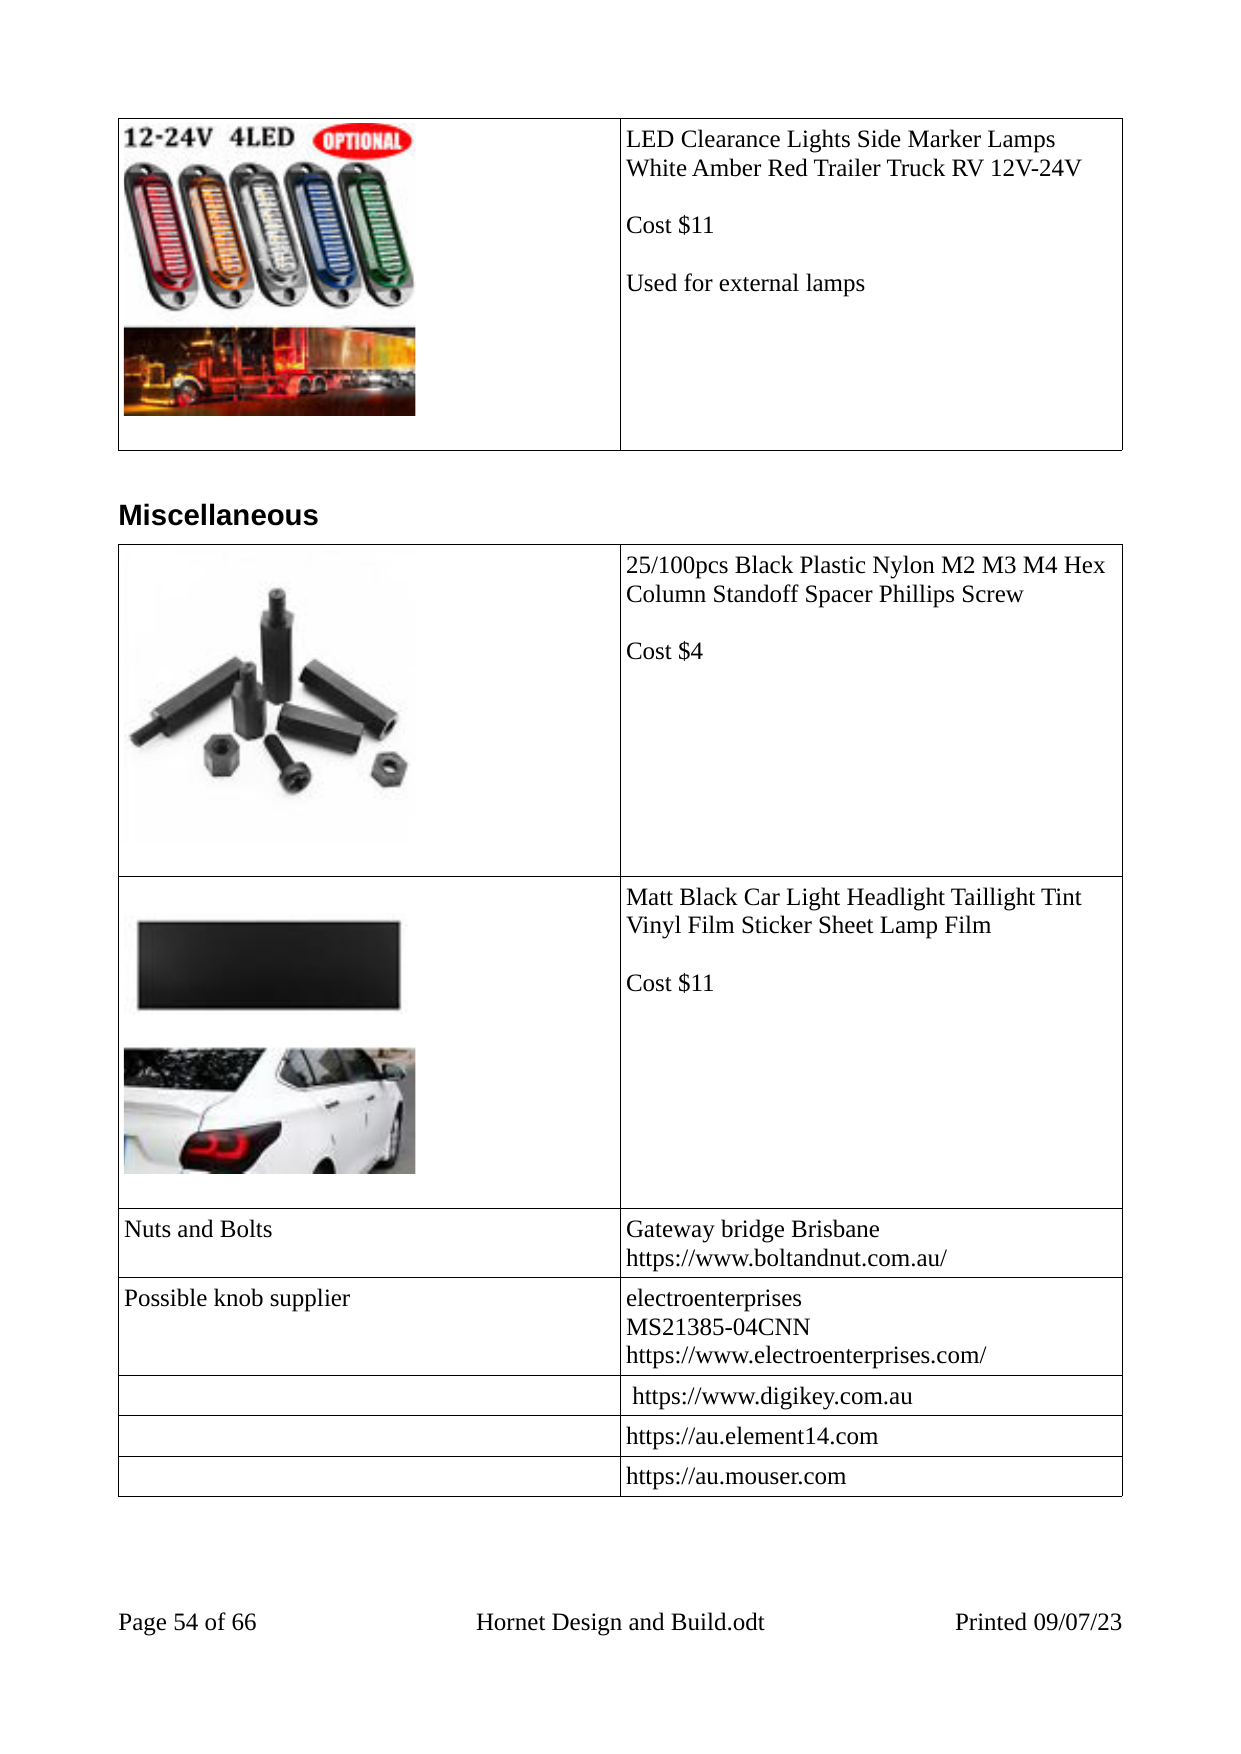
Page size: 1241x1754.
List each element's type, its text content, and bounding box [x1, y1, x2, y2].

table_cell https://au.element14.com [621, 1416, 1122, 1456]
table_header 25/100pcs Black Plastic Nylon M2 M3 M4 Hex Column Standoff Spacer Phillips Screw Cost $4 [621, 545, 1122, 876]
table_cell Nuts and Bolts [119, 1209, 620, 1277]
picture [123, 550, 416, 842]
table_cell [119, 1416, 620, 1456]
picture [123, 123, 416, 416]
table_cell electroenterprises MS21385-04CNN https://www.electroenterprises.com/ [621, 1278, 1122, 1375]
table_cell LED Clearance Lights Side Marker Lamps White Amber Red Trailer Truck RV 12V-24V Cost $11 Used for external lamps [621, 119, 1122, 450]
table_header [119, 545, 620, 876]
table_cell Possible knob supplier [119, 1278, 620, 1375]
table_cell [119, 119, 620, 450]
table_cell https://au.mouser.com [621, 1457, 1122, 1496]
picture [123, 881, 416, 1174]
table_cell [119, 1457, 620, 1496]
table_cell [119, 1376, 620, 1415]
table_cell https://www.digikey.com.au [621, 1376, 1122, 1415]
subtitle Miscellaneous [118, 498, 1122, 532]
table_cell Matt Black Car Light Headlight Taillight Tint Vinyl Film Sticker Sheet Lamp Film Cost $11 [621, 877, 1122, 1208]
table_cell [119, 877, 620, 1208]
table_cell Gateway bridge Brisbane https://www.boltandnut.com.au/ [621, 1209, 1122, 1277]
